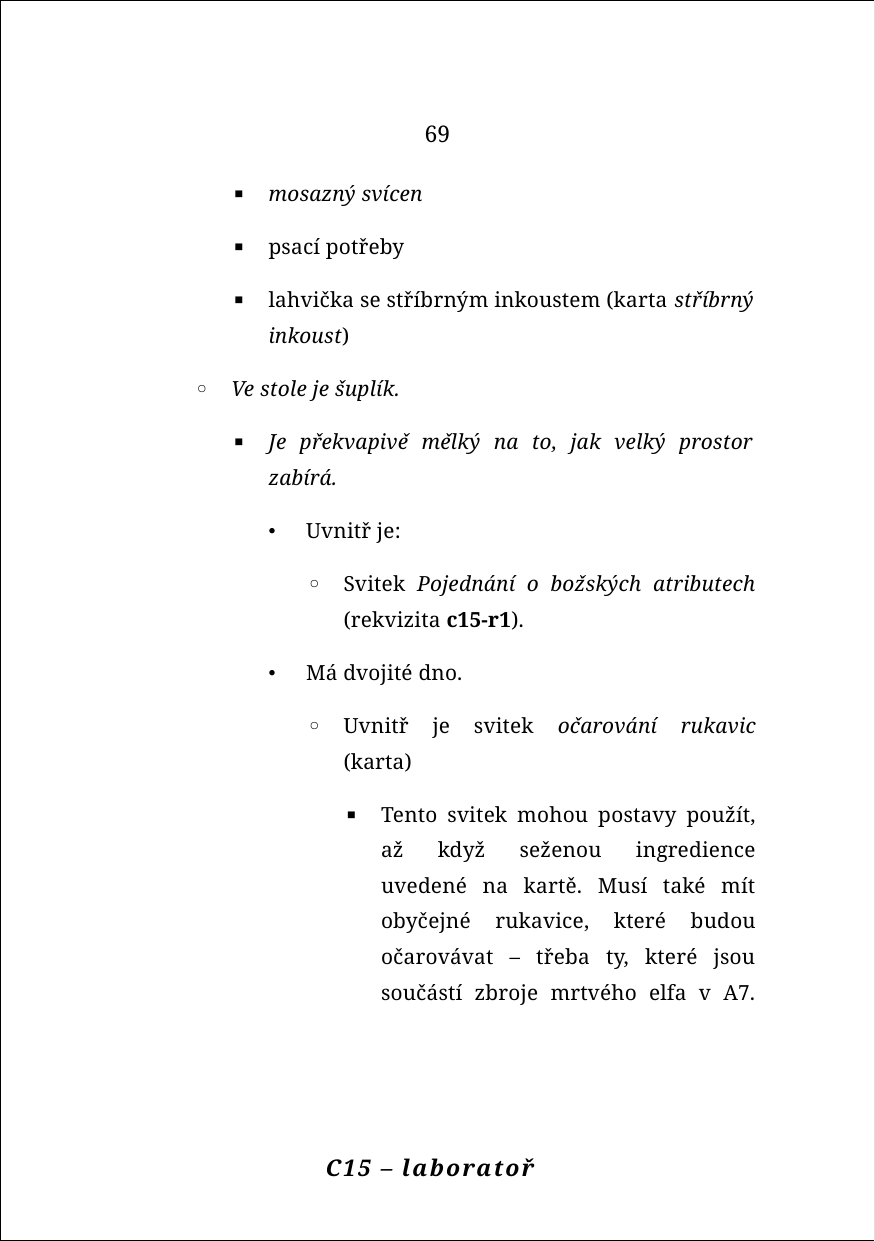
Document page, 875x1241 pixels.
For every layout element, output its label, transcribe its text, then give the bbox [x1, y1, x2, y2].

list Má dvojité dno. [268, 658, 756, 687]
list lahvička se stříbrným inkoustem (karta stříbrný inkoust) [231, 285, 756, 349]
list Uvnitř je svitek očarování rukavic (karta) [306, 711, 756, 775]
list Svitek Pojednání o božských atributech (rekvizita c15-r1). [306, 569, 756, 633]
list Je překvapivě mělký na to, jak velký prostor zabírá. [231, 427, 756, 491]
list Tento svitek mohou postavy použít, až když seženou ingredience uvedené na kartě. Musí také mít obyčejné rukavice, které budou očarovávat – třeba ty, které jsou součástí zbroje mrtvého elfa v A7. [343, 800, 756, 1006]
list psací potřeby [231, 232, 756, 261]
list mosazný svícen [231, 179, 756, 207]
list Uvnitř je: [268, 516, 756, 544]
list Ve stole je šuplík. [193, 374, 756, 403]
